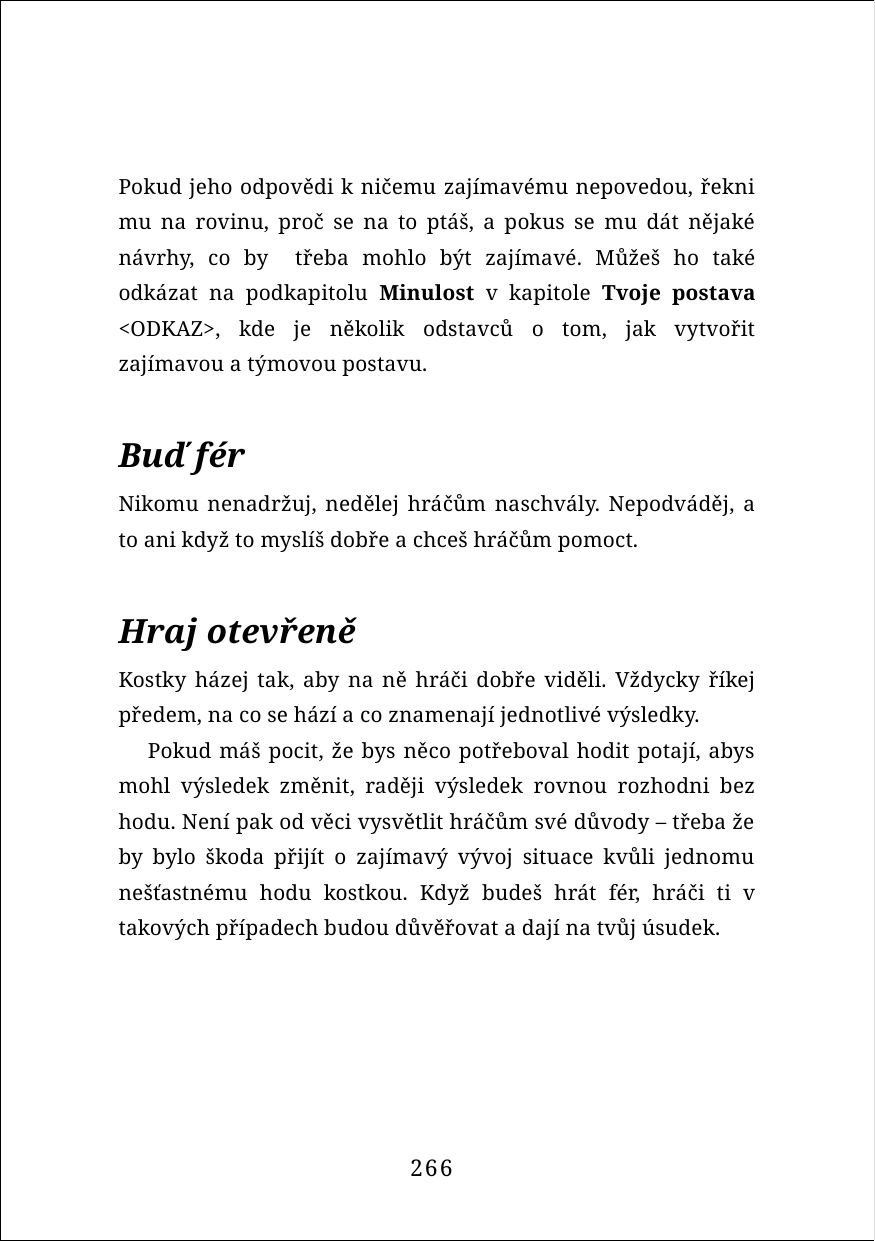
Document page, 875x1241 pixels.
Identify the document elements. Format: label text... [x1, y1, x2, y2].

text Pokud jeho odpovědi k ničemu zajímavému nepovedou, řekni mu na rovinu, proč se na to ptáš, a pokus se mu dát nějaké návrhy, co by třeba mohlo být zajímavé. Můžeš ho také odkázat na podkapitolu Minulost v kapitole Tvoje postava <ODKAZ>, kde je několik odstavců o tom, jak vytvořit zajímavou a týmovou postavu. [118, 172, 756, 378]
text Kostky házej tak, aby na ně hráči dobře viděli. Vždycky říkej předem, na co se hází a co znamenají jednotlivé výsledky. Pokud máš pocit, že bys něco potřeboval hodit potají, abys mohl výsledek změnit, raději výsledek rovnou rozhodni bez hodu. Není pak od věci vysvětlit hráčům své důvody – třeba že by bylo škoda přijít o zajímavý vývoj situace kvůli jednomu nešťastnému hodu kostkou. Když budeš hrát fér, hráči ti v takových případech budou důvěřovat a dají na tvůj úsudek. [118, 665, 756, 942]
subtitle Hraj otevřeně [118, 608, 756, 653]
text Nikomu nenadržuj, nedělej hráčům naschvály. Nepodváděj, a to ani když to myslíš dobře a chceš hráčům pomoct. [118, 489, 756, 553]
subtitle Buď fér [118, 432, 756, 478]
